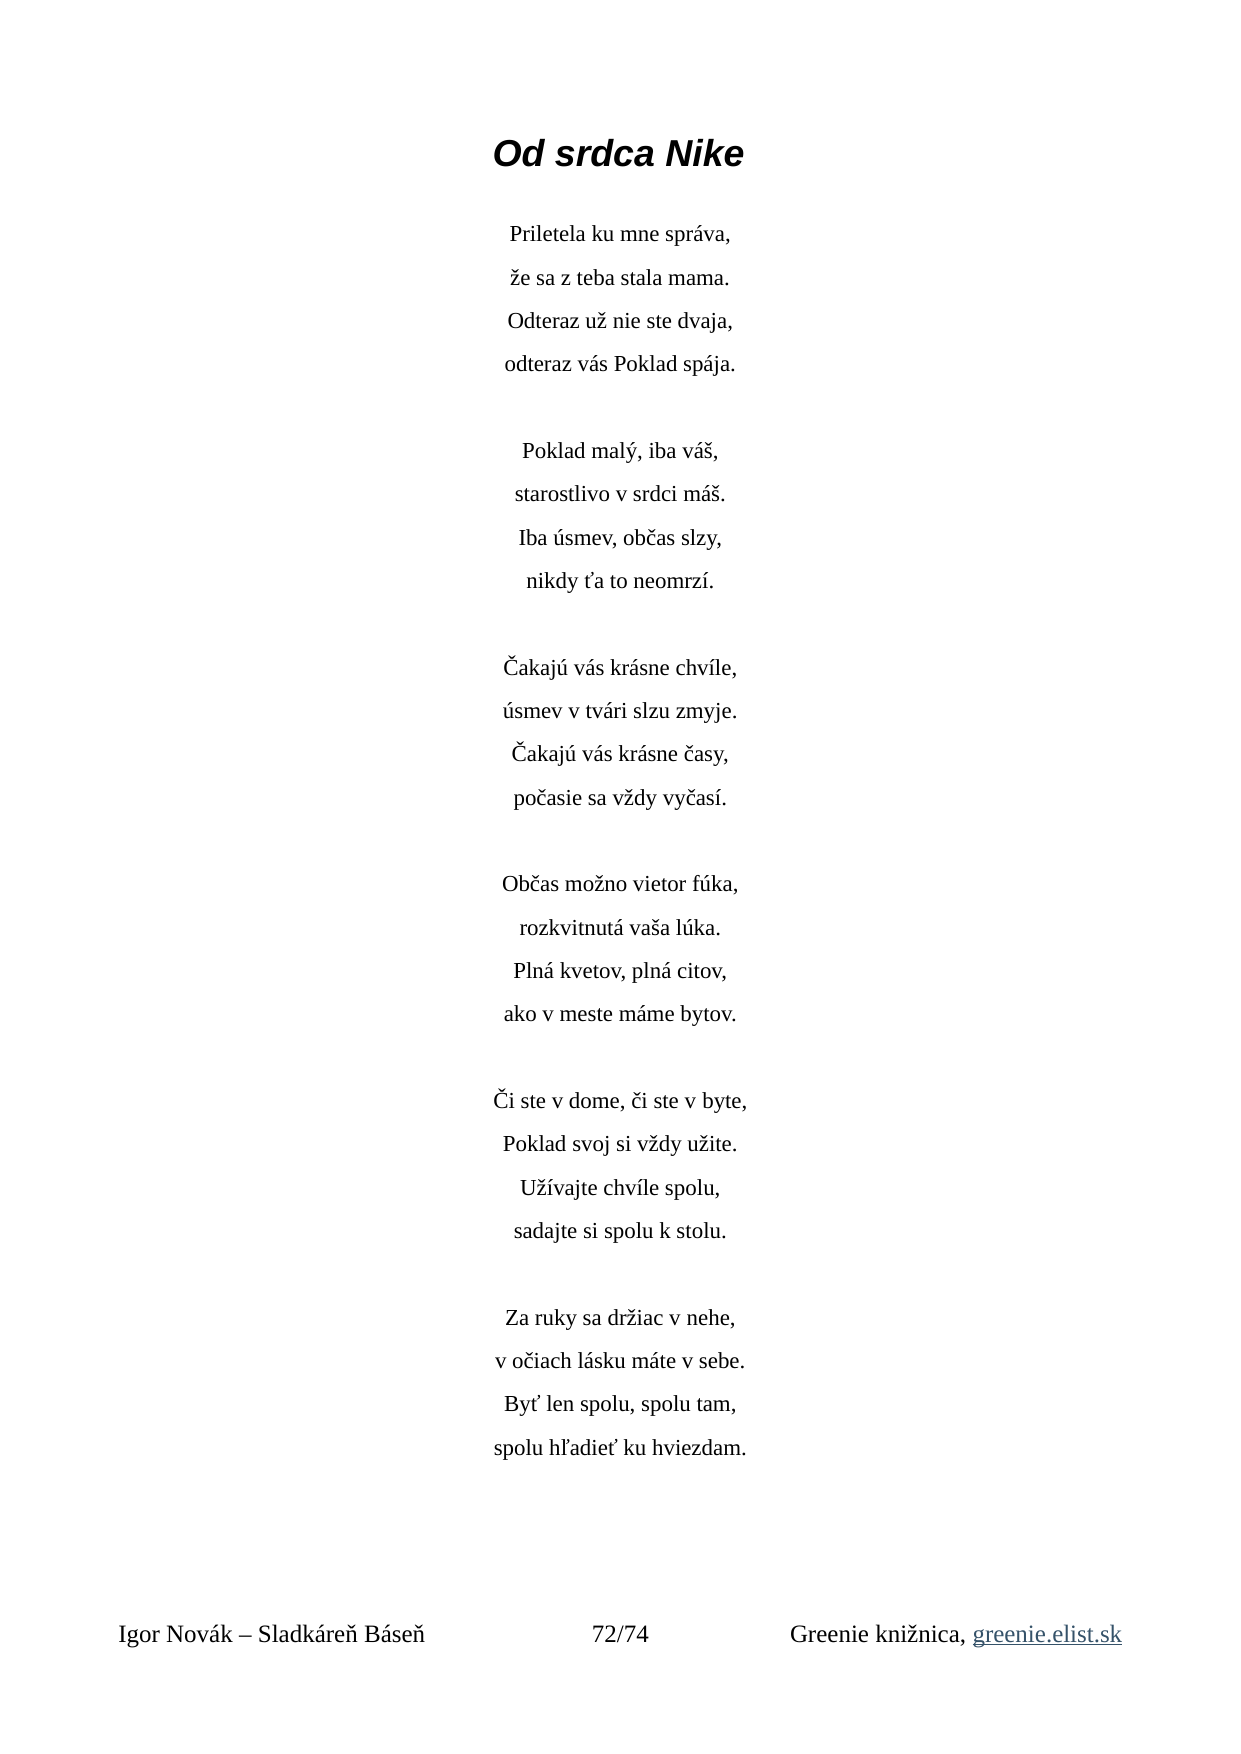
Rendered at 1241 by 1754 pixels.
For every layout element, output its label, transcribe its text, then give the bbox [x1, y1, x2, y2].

text Odteraz už nie ste dvaja, [106, 307, 1134, 333]
text rozkvitnutá vaša lúka. [106, 914, 1134, 940]
text Čakajú vás krásne chvíle, [106, 654, 1134, 680]
text že sa z teba stala mama. [106, 264, 1134, 290]
subtitle Od srdca Nike [106, 131, 1134, 174]
text ako v meste máme bytov. [106, 1001, 1134, 1027]
text nikdy ťa to neomrzí. [106, 567, 1134, 593]
text odteraz vás Poklad spája. [106, 351, 1134, 377]
text Iba úsmev, občas slzy, [106, 524, 1134, 550]
text Plná kvetov, plná citov, [106, 957, 1134, 983]
text Za ruky sa držiac v nehe, [106, 1304, 1134, 1330]
text spolu hľadieť ku hviezdam. [106, 1434, 1134, 1460]
text Či ste v dome, či ste v byte, [106, 1087, 1134, 1113]
text Občas možno vietor fúka, [106, 871, 1134, 897]
text úsmev v tvári slzu zmyje. [106, 697, 1134, 723]
text Byť len spolu, spolu tam, [106, 1391, 1134, 1417]
text Priletela ku mne správa, [106, 221, 1134, 247]
text Užívajte chvíle spolu, [106, 1174, 1134, 1200]
text starostlivo v srdci máš. [106, 481, 1134, 507]
text Poklad svoj si vždy užite. [106, 1131, 1134, 1157]
text Čakajú vás krásne časy, [106, 741, 1134, 767]
text Poklad malý, iba váš, [106, 437, 1134, 463]
text v očiach lásku máte v sebe. [106, 1347, 1134, 1373]
text sadajte si spolu k stolu. [106, 1217, 1134, 1243]
text počasie sa vždy vyčasí. [106, 784, 1134, 810]
